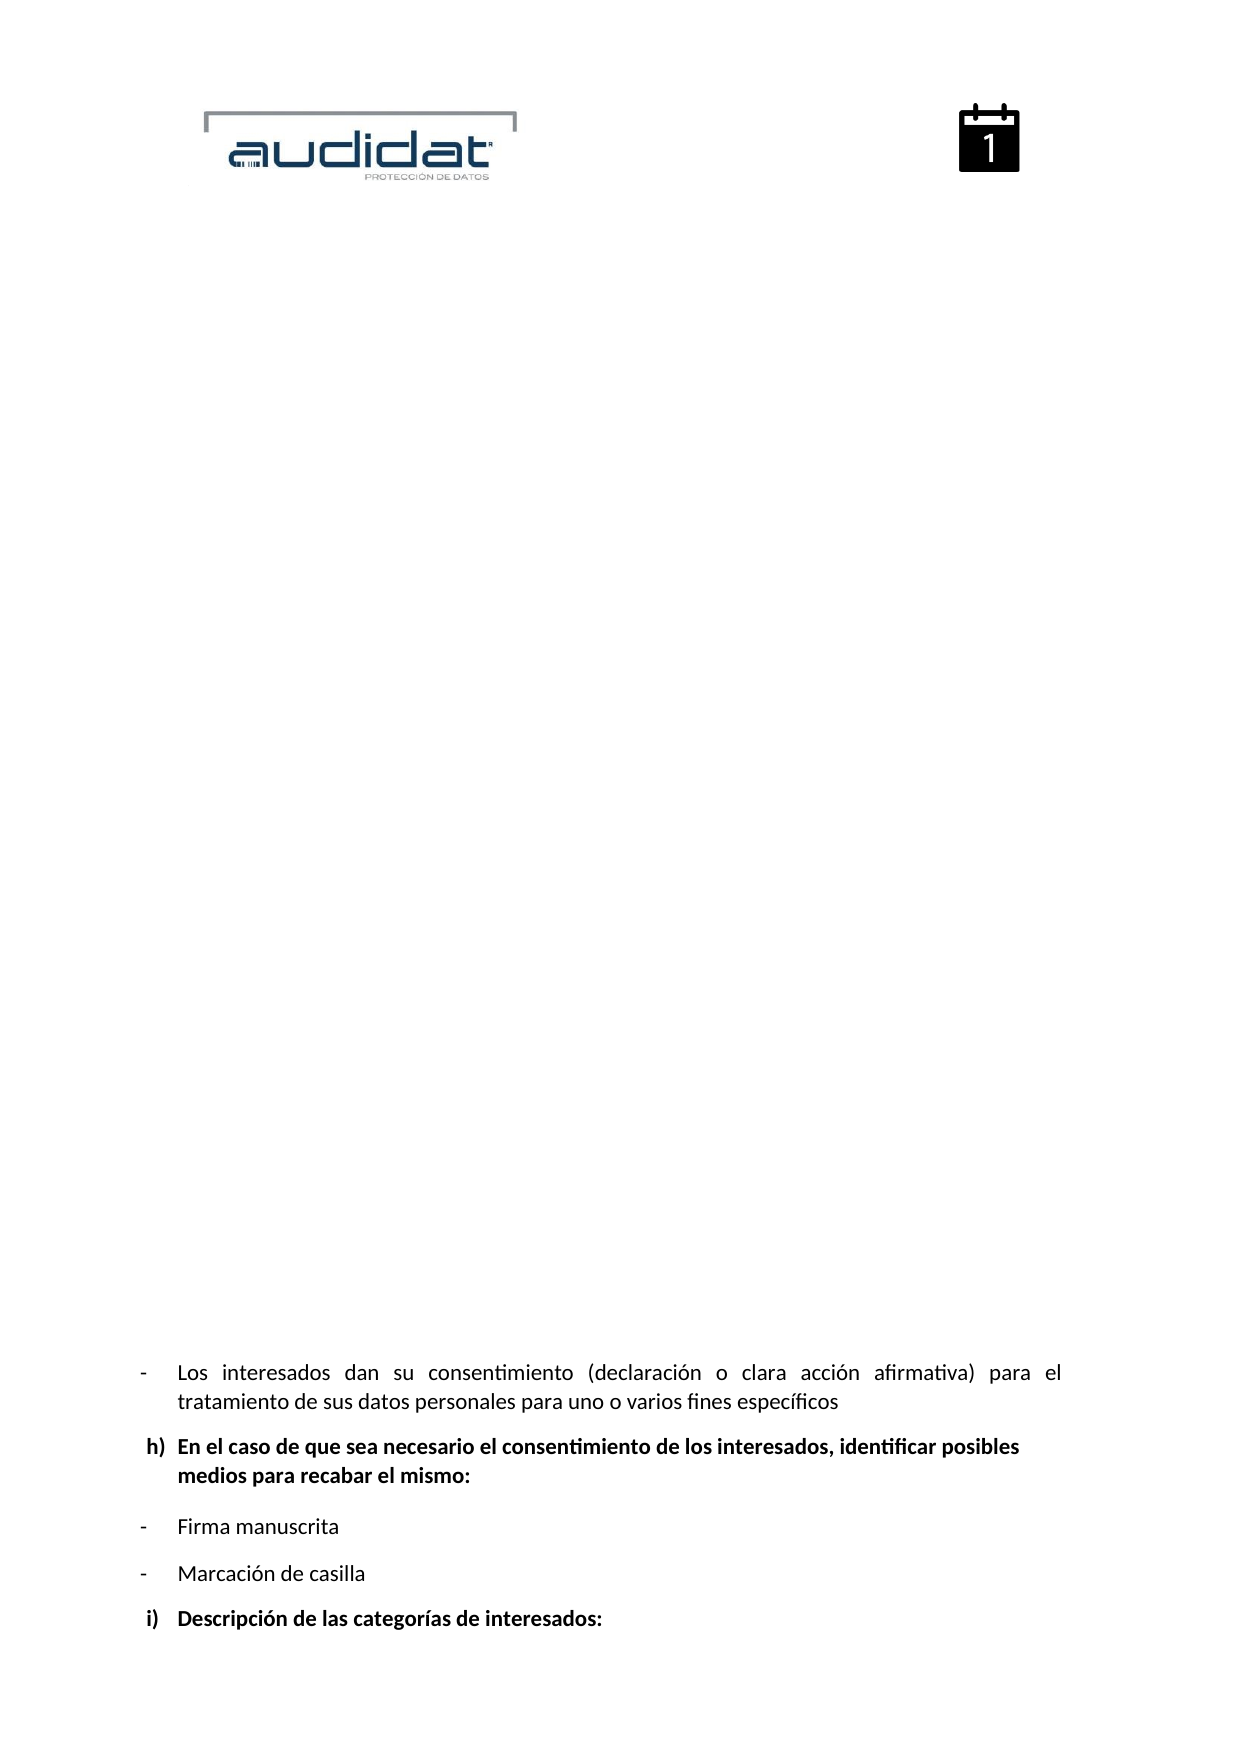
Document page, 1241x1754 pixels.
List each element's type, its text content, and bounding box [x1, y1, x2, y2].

list Los interesados dan su consentimiento (declaración o clara acción afirmativa) para el tratamiento de sus datos personales para uno o varios fines específicos [140, 1358, 1064, 1415]
list Firma manuscrita [140, 1512, 1064, 1540]
list Marcación de casilla [140, 1559, 1064, 1588]
list En el caso de que sea necesario el consentimiento de los interesados, identificar posibles medios para recabar el mismo: [146, 1432, 1064, 1490]
list Descripción de las categorías de interesados: [146, 1604, 1064, 1632]
